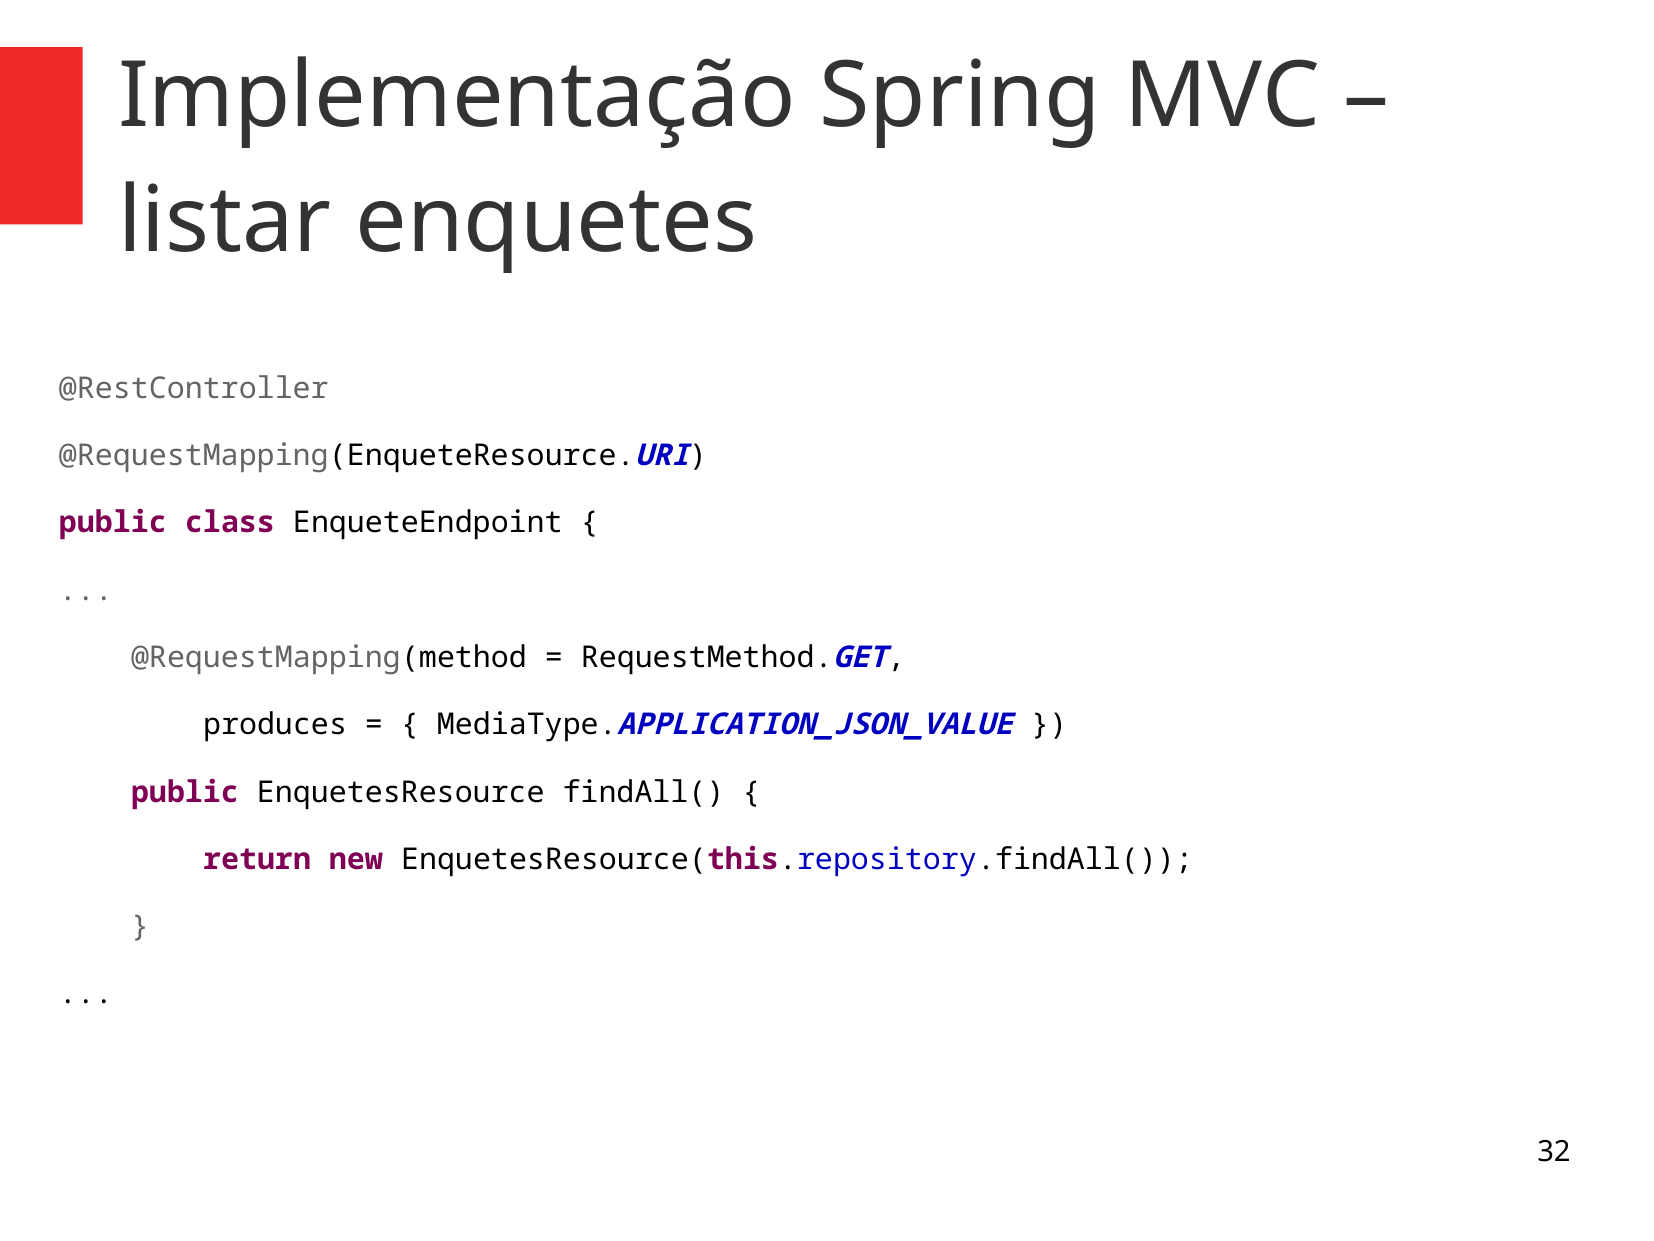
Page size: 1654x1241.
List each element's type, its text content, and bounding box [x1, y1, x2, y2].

list @RestController @RequestMapping(EnqueteResource.URI) public class EnqueteEndpoint { ... @RequestMapping(method = RequestMethod.GET, produces = { MediaType.APPLICATION_JSON_VALUE }) public EnquetesResource findAll() { return new EnquetesResource(this.repository.findAll()); } ... [59, 366, 1630, 1016]
title Implementação Spring MVC – listar enquetes [118, 27, 1571, 279]
